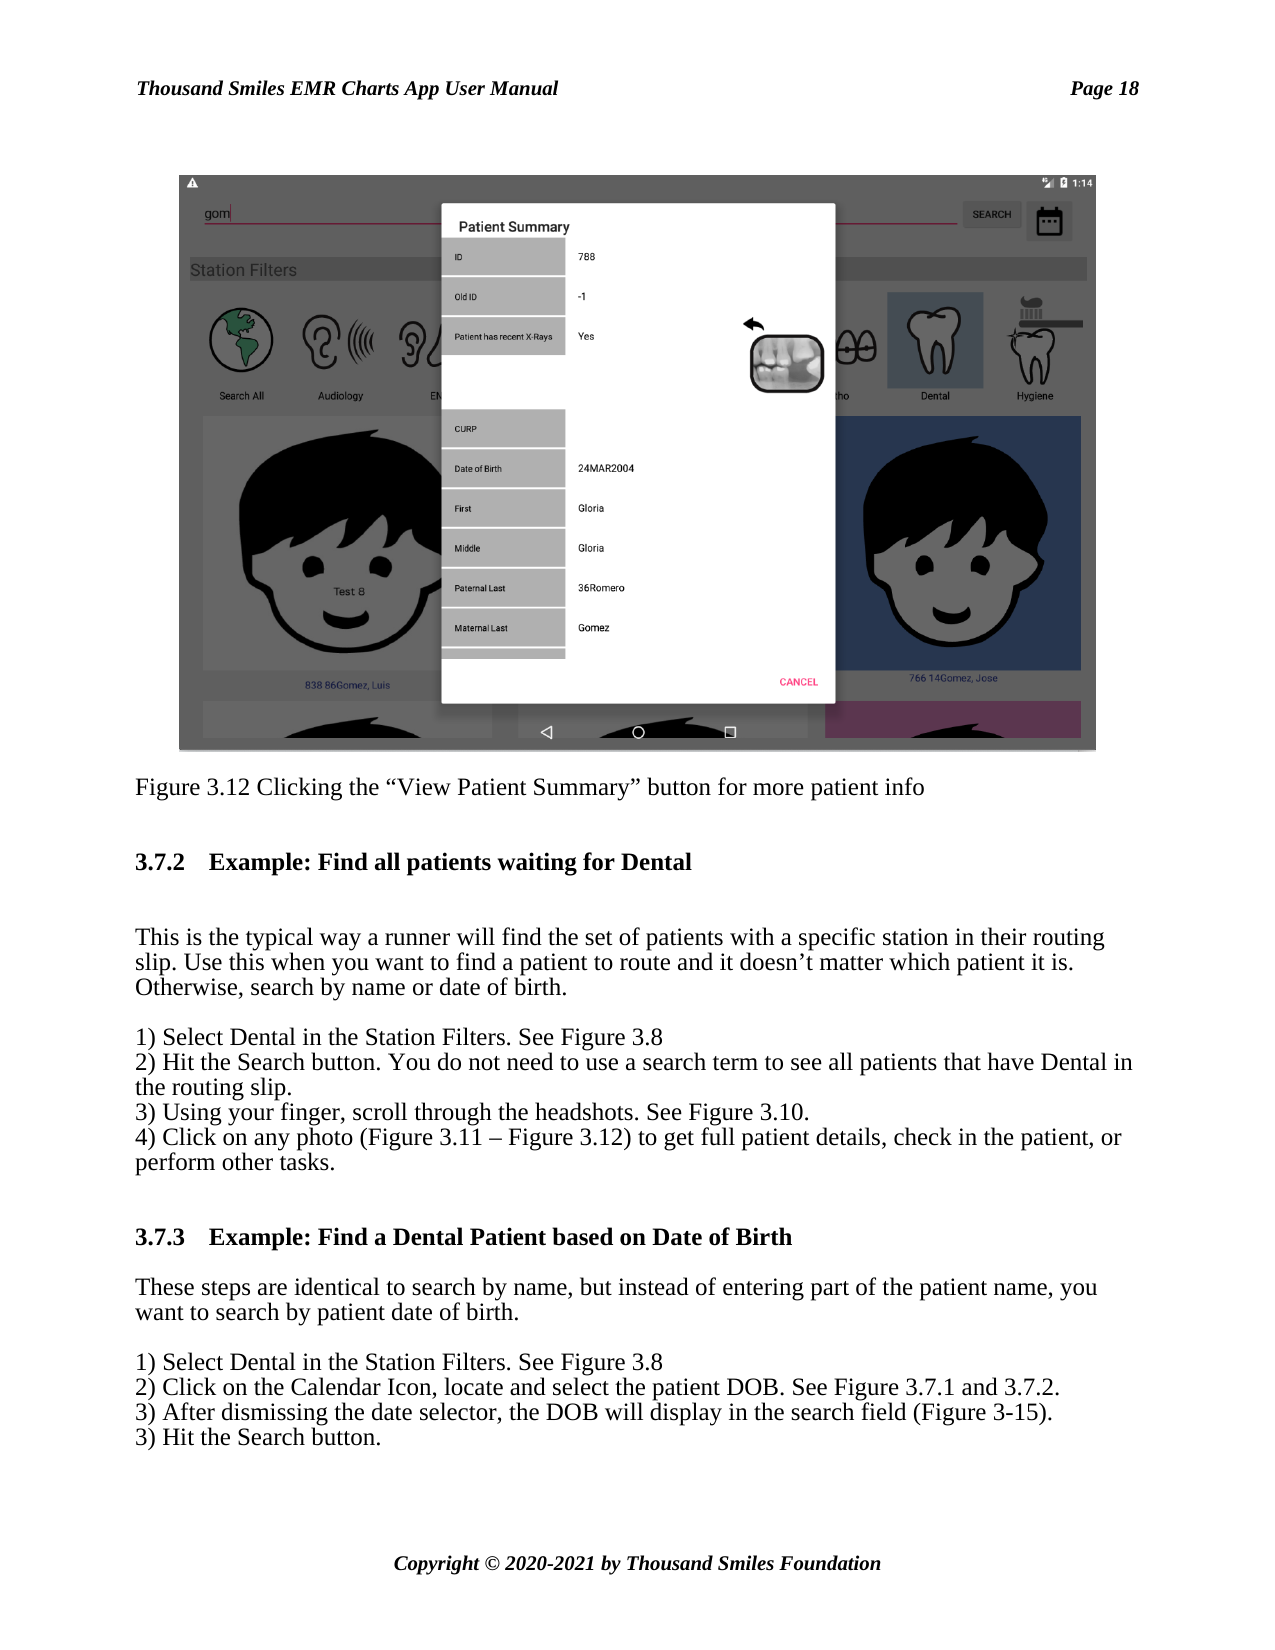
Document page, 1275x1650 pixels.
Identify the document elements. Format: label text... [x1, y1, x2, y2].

text 3) Using your finger, scroll through the headshots. See Figure 3.10. [135, 1100, 1140, 1125]
subtitle Example: Find all patients waiting for Dental [135, 850, 1140, 875]
text 3) After dismissing the date selector, the DOB will display in the search field (Figure 3-15). [135, 1400, 1140, 1425]
text These steps are identical to search by name, but instead of entering part of the patient name, you want to search by patient date of birth. [135, 1275, 1140, 1325]
picture [179, 175, 1096, 752]
text 4) Click on any photo (Figure 3.11 – Figure 3.12) to get full patient details, check in the patient, or perform other tasks. [135, 1125, 1140, 1175]
text 3) Hit the Search button. [135, 1425, 1140, 1450]
text Figure 3.12 Clicking the “View Patient Summary” button for more patient info [135, 775, 1140, 800]
text 2) Hit the Search button. You do not need to use a search term to see all patients that have Dental in the routing slip. [135, 1050, 1140, 1100]
text 2) Click on the Calendar Icon, locate and select the patient DOB. See Figure 3.7.1 and 3.7.2. [135, 1375, 1140, 1400]
text This is the typical way a runner will find the set of patients with a specific station in their routing slip. Use this when you want to find a patient to route and it doesn’t matter which patient it is. Otherwise, search by name or date of birth. [135, 925, 1140, 1000]
text 1) Select Dental in the Station Filters. See Figure 3.8 [135, 1350, 1140, 1375]
subtitle Example: Find a Dental Patient based on Date of Birth [135, 1225, 1140, 1250]
text 1) Select Dental in the Station Filters. See Figure 3.8 [135, 1025, 1140, 1050]
